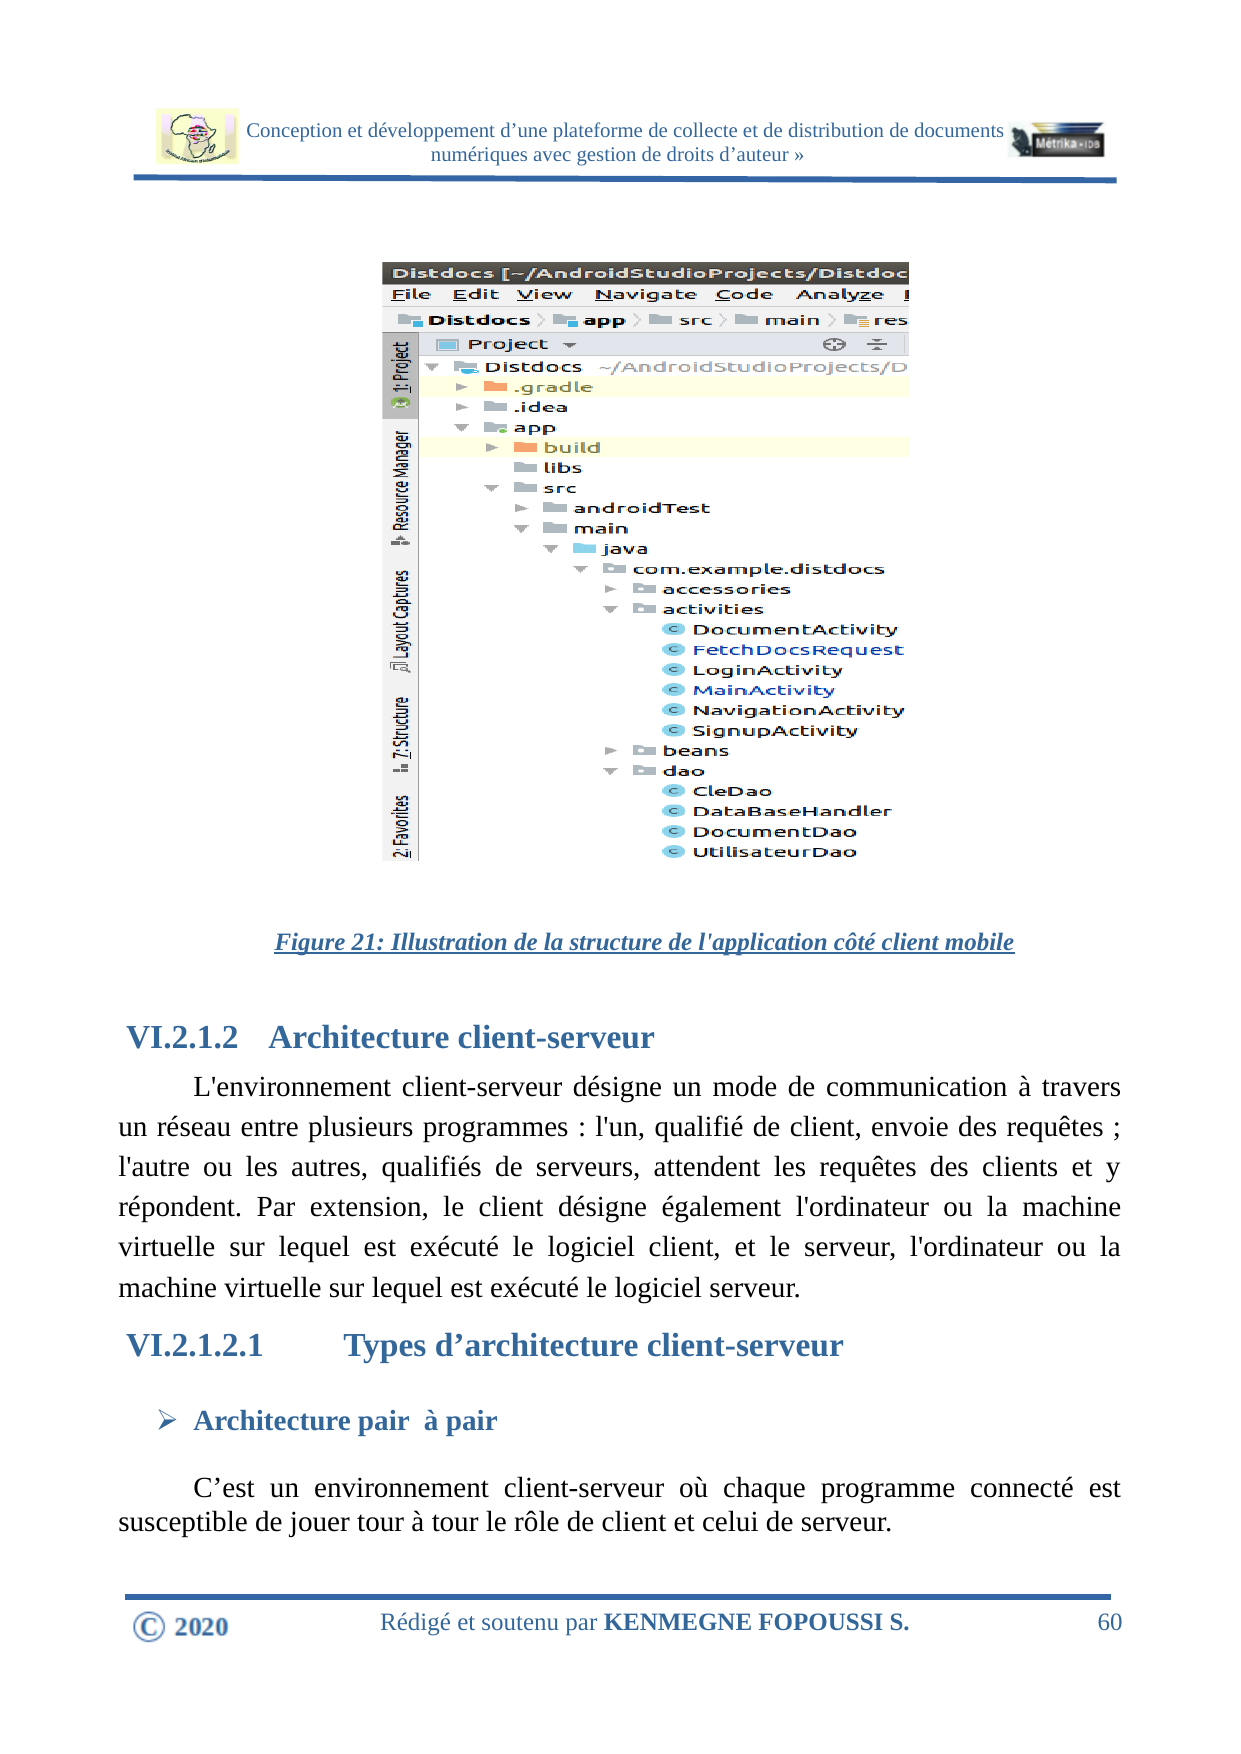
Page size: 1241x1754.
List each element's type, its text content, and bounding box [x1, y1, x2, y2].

picture [382, 262, 909, 861]
picture [154, 107, 241, 166]
text L'environnement client-serveur désigne un mode de communication à travers un réseau entre plusieurs programmes : l'un, qualifié de client, envoie des requêtes ; l'autre ou les autres, qualifiés de serveurs, attendent les requêtes des clients et y répondent. Par extension, le client désigne également l'ordinateur ou la machine virtuelle sur lequel est exécuté le logiciel client, et le serveur, l'ordinateur ou la machine virtuelle sur lequel est exécuté le logiciel serveur. [118, 1069, 1122, 1303]
text Figure 21: Illustration de la structure de l'application côté client mobile [258, 861, 1033, 956]
picture [1003, 116, 1109, 160]
list Architecture pair à pair [156, 1403, 1122, 1437]
picture [126, 1604, 231, 1647]
text C’est un environnement client-serveur où chaque programme connecté est susceptible de jouer tour à tour le rôle de client et celui de serveur. [118, 1470, 1122, 1537]
subtitle Architecture client-serveur [118, 1018, 1122, 1056]
subtitle Types d’architecture client-serveur [118, 1324, 1122, 1363]
